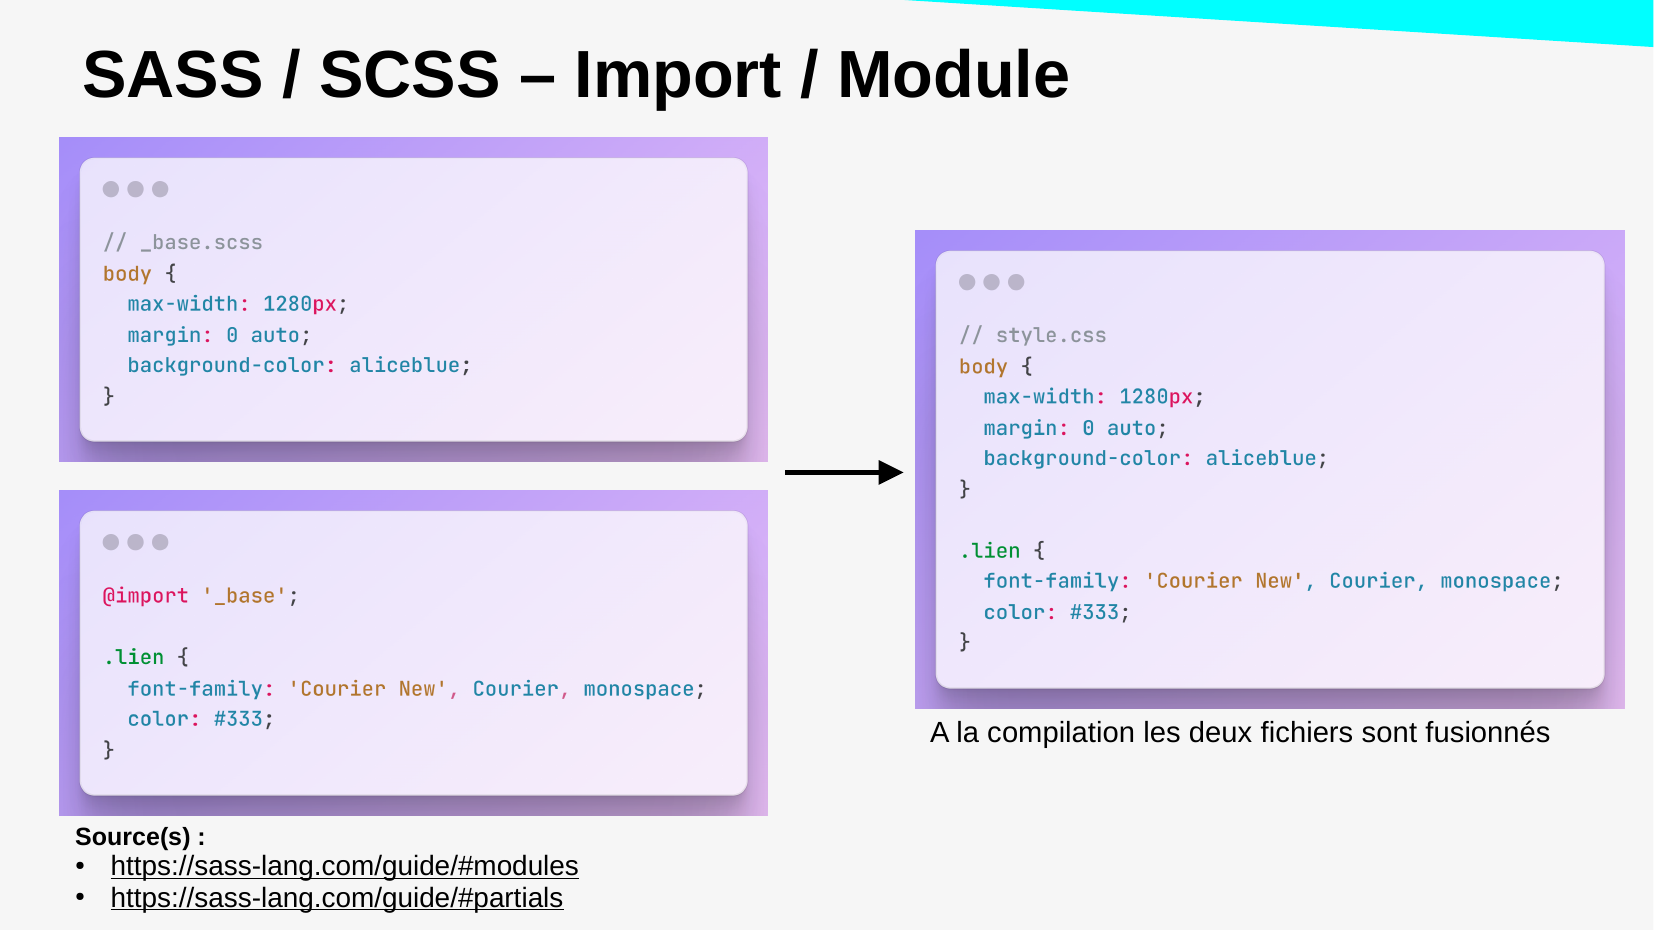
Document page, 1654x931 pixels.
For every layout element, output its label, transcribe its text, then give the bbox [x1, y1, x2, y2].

text_box A la compilation les deux fichiers sont fusionnés [915, 708, 1595, 798]
text_box [904, 0, 1654, 48]
text_box Source(s) : https://sass-lang.com/guide/#modules https://sass-lang.com/guide/#partials [60, 815, 1152, 929]
picture [59, 490, 768, 816]
picture [915, 230, 1625, 709]
picture [59, 137, 768, 462]
title SASS / SCSS – Import / Module [82, 37, 1571, 114]
